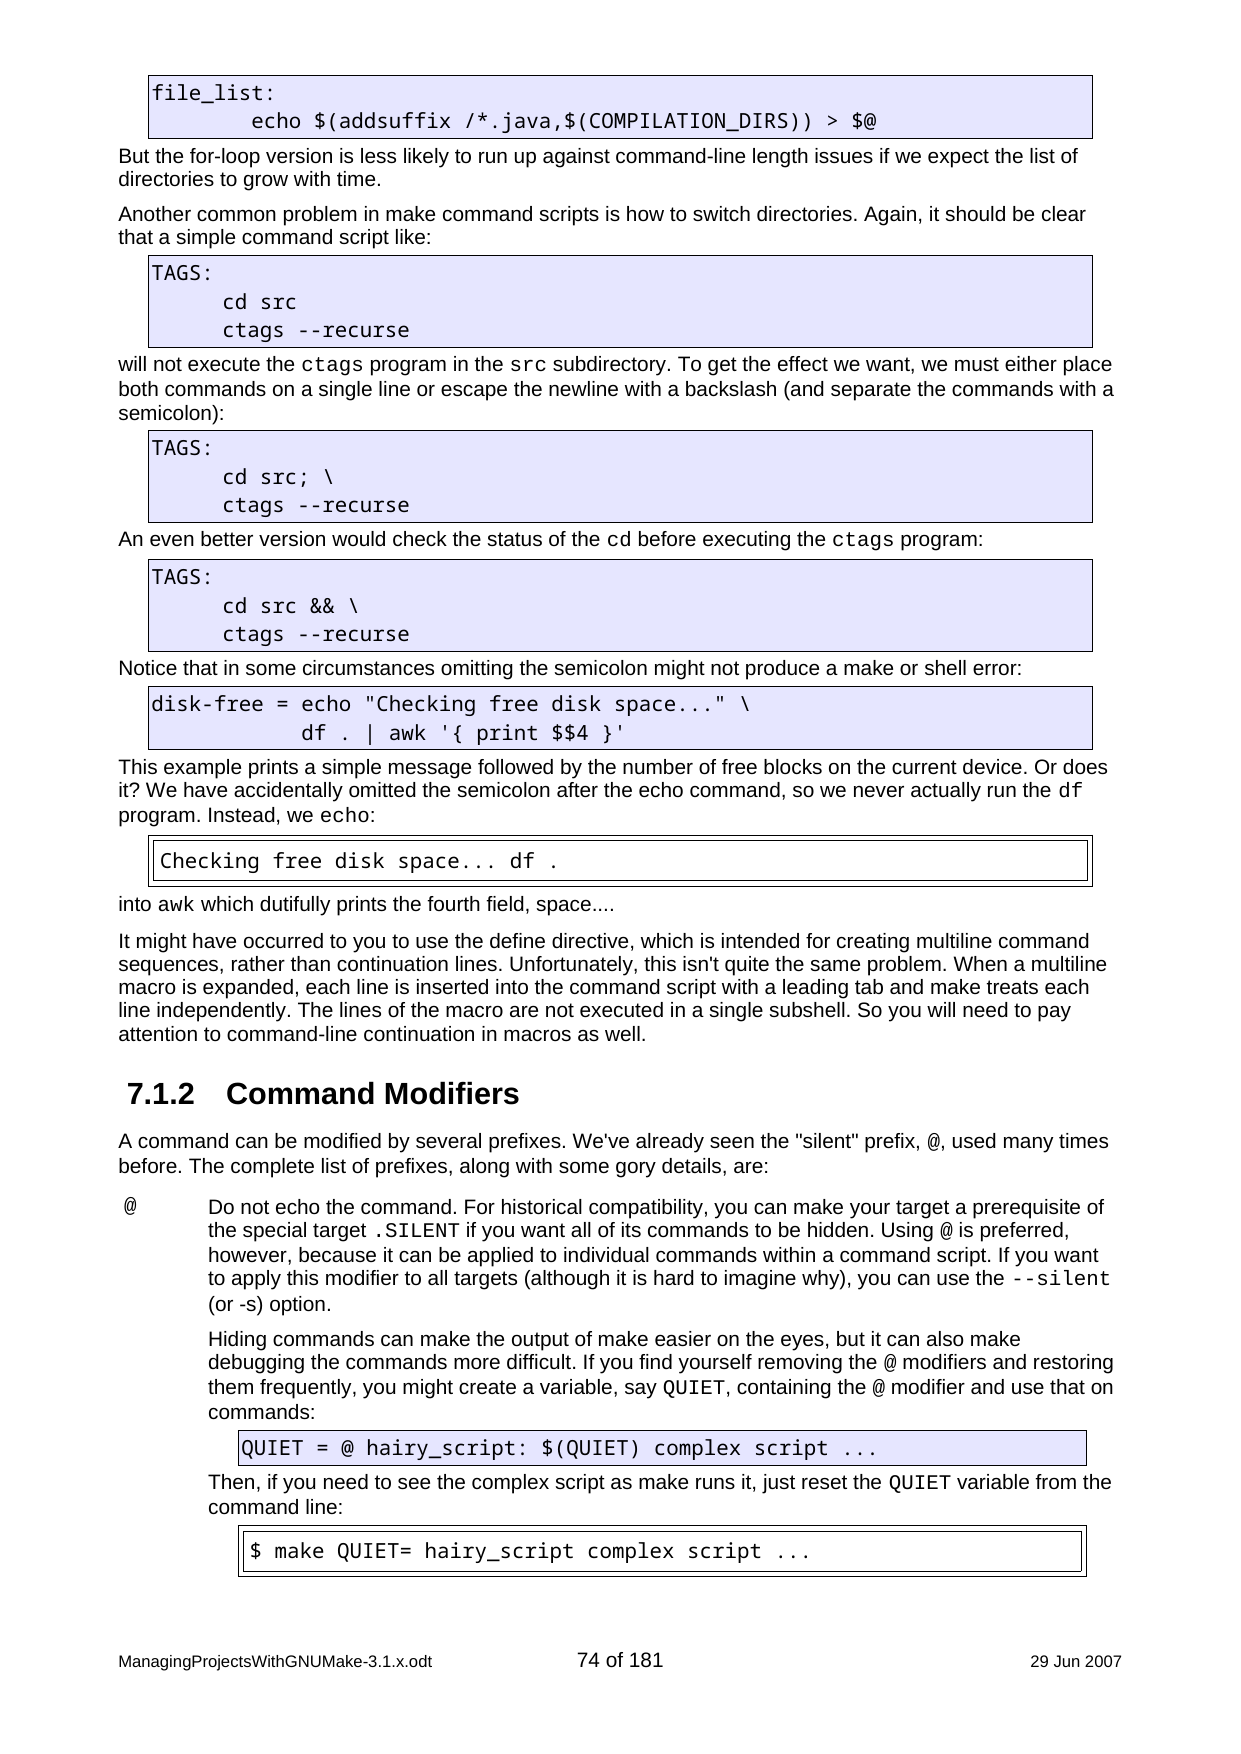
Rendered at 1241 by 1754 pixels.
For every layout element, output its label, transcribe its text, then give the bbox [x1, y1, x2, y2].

text TAGS: [149, 560, 1092, 588]
text cd src && \ [149, 588, 1092, 616]
text Another common problem in make command scripts is how to switch directories. Again, it should be clear that a simple command script like: [118, 203, 1122, 249]
text into awk which dutifully prints the fourth field, space.... [118, 892, 1122, 917]
text df . | awk '{ print $$4 }' [149, 714, 1092, 749]
text ctags --recurse [149, 616, 1092, 651]
table_header Do not echo the command. For historical compatibility, you can make your target a prerequisite of the special target .SILENT if you want all of its commands to be hidden. Using @ is preferred, however, because it can be applied to individual commands within a command script. If you want to apply this modifier to all targets (although it is hard to imagine why), you can use the --silent (or -s) option. Hiding commands can make the output of make easier on the eyes, but it can also make debugging the commands more difficult. If you find yourself removing the @ modifiers and restoring them frequently, you might create a variable, say QUIET, containing the @ modifier and use that on commands: QUIET = @ hairy_script: $(QUIET) complex script ... Then, if you need to see the complex script as make runs it, just reset the QUIET variable from the command line: $ make QUIET= hairy_script complex script ... [202, 1184, 1122, 1582]
text file_list: [149, 76, 1092, 103]
text A command can be modified by several prefixes. We've already seen the "silent" prefix, @, used many times before. The complete list of prefixes, along with some gory details, are: [118, 1129, 1122, 1178]
table_header @ [118, 1184, 202, 1582]
text ctags --recurse [149, 487, 1092, 522]
text disk-free = echo "Checking free disk space..." \ [149, 687, 1092, 714]
text ctags --recurse [149, 312, 1092, 347]
text TAGS: [149, 431, 1092, 459]
text cd src; \ [149, 459, 1092, 487]
text It might have occurred to you to use the define directive, which is intended for creating multiline command sequences, rather than continuation lines. Unfortunately, this isn't quite the same problem. When a multiline macro is expanded, each line is inserted into the command script with a leading tab and make treats each line independently. The lines of the macro are not executed in a single subshell. So you will need to pay attention to command-line continuation in macros as well. [118, 929, 1122, 1045]
text This example prints a simple message followed by the number of free blocks on the current device. Or does it? We have accidentally omitted the semicolon after the echo command, so we never actually run the df program. Instead, we echo: [118, 755, 1122, 829]
text But the for-loop version is less likely to run up against command-line length issues if we expect the list of directories to grow with time. [118, 144, 1122, 191]
text cd src [149, 284, 1092, 312]
text Notice that in some circumstances omitting the semicolon might not produce a make or shell error: [118, 657, 1122, 680]
text TAGS: [149, 256, 1092, 284]
text An even better version would check the status of the cd before executing the ctags program: [118, 528, 1122, 553]
text echo $(addsuffix /*.java,$(COMPILATION_DIRS)) > $@ [149, 103, 1092, 138]
text Checking free disk space... df . [149, 836, 1092, 886]
text will not execute the ctags program in the src subdirectory. To get the effect we want, we must either place both commands on a single line or escape the newline with a backslash (and separate the commands with a semicolon): [118, 353, 1122, 424]
subtitle Command Modifiers [118, 1076, 1122, 1111]
